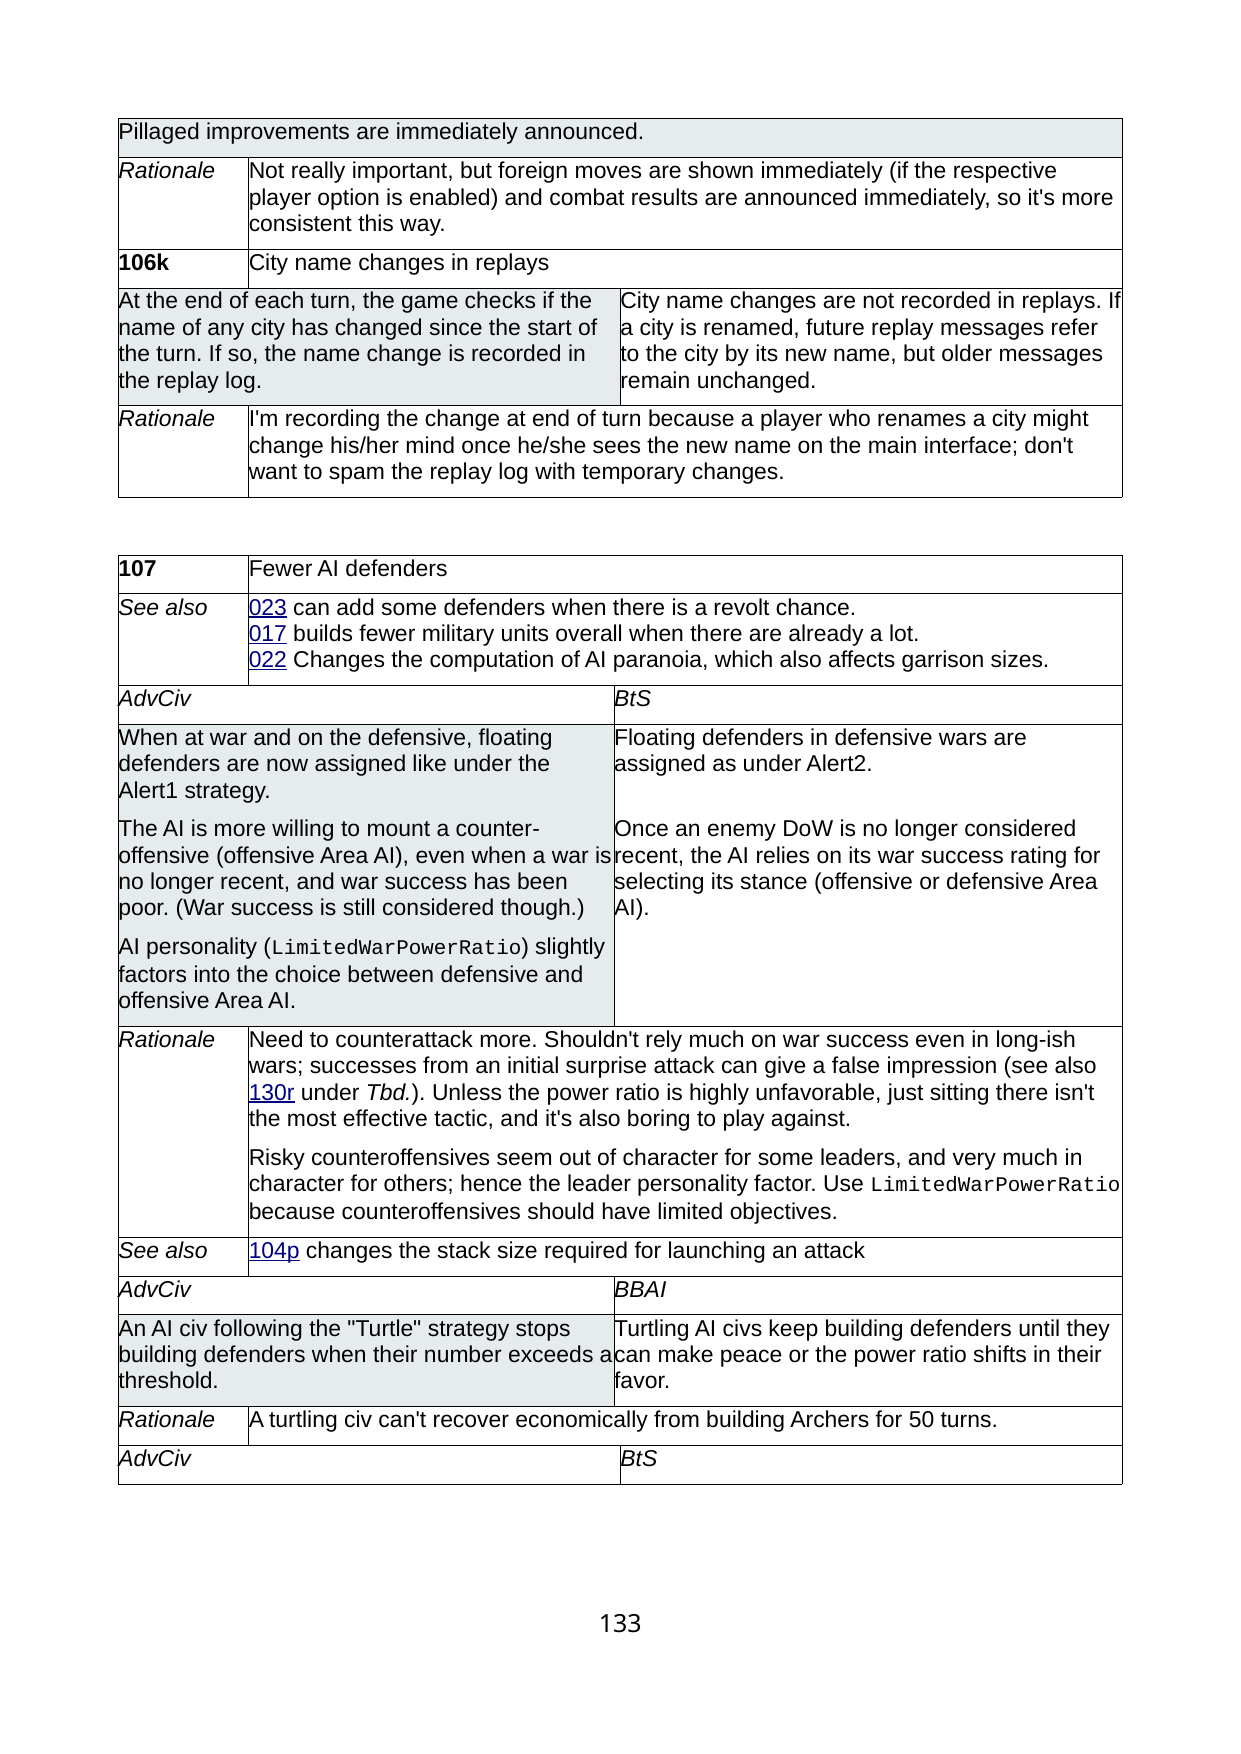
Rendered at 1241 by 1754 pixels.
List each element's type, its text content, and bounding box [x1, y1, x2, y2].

table_cell At the end of each turn, the game checks if the name of any city has changed since the start of the turn. If so, the name change is recorded in the replay log. [119, 289, 620, 405]
table_cell 023 can add some defenders when there is a revolt chance. 017 builds fewer military units overall when there are already a lot. 022 Changes the computation of AI paranoia, which also affects garrison sizes. [249, 594, 1122, 685]
table_cell BtS [621, 1446, 1122, 1484]
table_cell See also [119, 1238, 248, 1276]
table_header Fewer AI defenders [249, 556, 1122, 593]
table_cell 106k [119, 250, 248, 287]
table_cell Pillaged improvements are immediately announced. [119, 119, 1122, 157]
table_cell AdvCiv [119, 686, 614, 724]
table_cell Rationale [119, 406, 248, 497]
table_cell An AI civ following the "Turtle" strategy stops building defenders when their number exceeds a threshold. [119, 1315, 614, 1406]
table_cell Floating defenders in defensive wars are assigned as under Alert2. Once an enemy DoW is no longer considered recent, the AI relies on its war success rating for selecting its stance (offensive or defensive Area AI). [615, 725, 1122, 1026]
table_cell AdvCiv [119, 1446, 620, 1484]
table_cell Turtling AI civs keep building defenders until they can make peace or the power ratio shifts in their favor. [615, 1315, 1122, 1406]
table_cell See also [119, 594, 248, 685]
table_cell BtS [615, 686, 1122, 724]
table_cell I'm recording the change at end of turn because a player who renames a city might change his/her mind once he/she sees the new name on the main interface; don't want to spam the replay log with temporary changes. [249, 406, 1122, 497]
table_cell BBAI [615, 1277, 1122, 1314]
table_cell When at war and on the defensive, floating defenders are now assigned like under the Alert1 strategy. The AI is more willing to mount a counter­offensive (offensive Area AI), even when a war is no longer recent, and war success has been poor. (War success is still considered though.) AI personality (LimitedWarPowerRatio) slightly factors into the choice between defensive and offensive Area AI. [119, 725, 614, 1026]
table_cell A turtling civ can't recover economically from building Archers for 50 turns. [249, 1407, 1122, 1445]
table_cell Not really important, but foreign moves are shown immediately (if the respective player option is enabled) and combat results are announced immediately, so it's more consistent this way. [249, 158, 1122, 248]
table_cell 104p changes the stack size required for launching an attack [249, 1238, 1122, 1276]
table_header 107 [119, 556, 248, 593]
table_cell Rationale [119, 1027, 248, 1237]
table_cell City name changes in replays [249, 250, 1122, 287]
table_cell AdvCiv [119, 1277, 614, 1314]
table_cell City name changes are not recorded in replays. If a city is renamed, future replay messages refer to the city by its new name, but older messages remain unchanged. [621, 289, 1122, 405]
table_cell Rationale [119, 1407, 248, 1445]
table_cell Rationale [119, 158, 248, 248]
table_cell Need to counterattack more. Shouldn't rely much on war success even in long-ish wars; successes from an initial surprise attack can give a false impression (see also 130r under Tbd.). Unless the power ratio is highly unfavorable, just sitting there isn't the most effective tactic, and it's also boring to play against. Risky counteroffensives seem out of character for some leaders, and very much in character for others; hence the leader personality factor. Use LimitedWarPowerRatio because counteroffensives should have limited objectives. [249, 1027, 1122, 1237]
